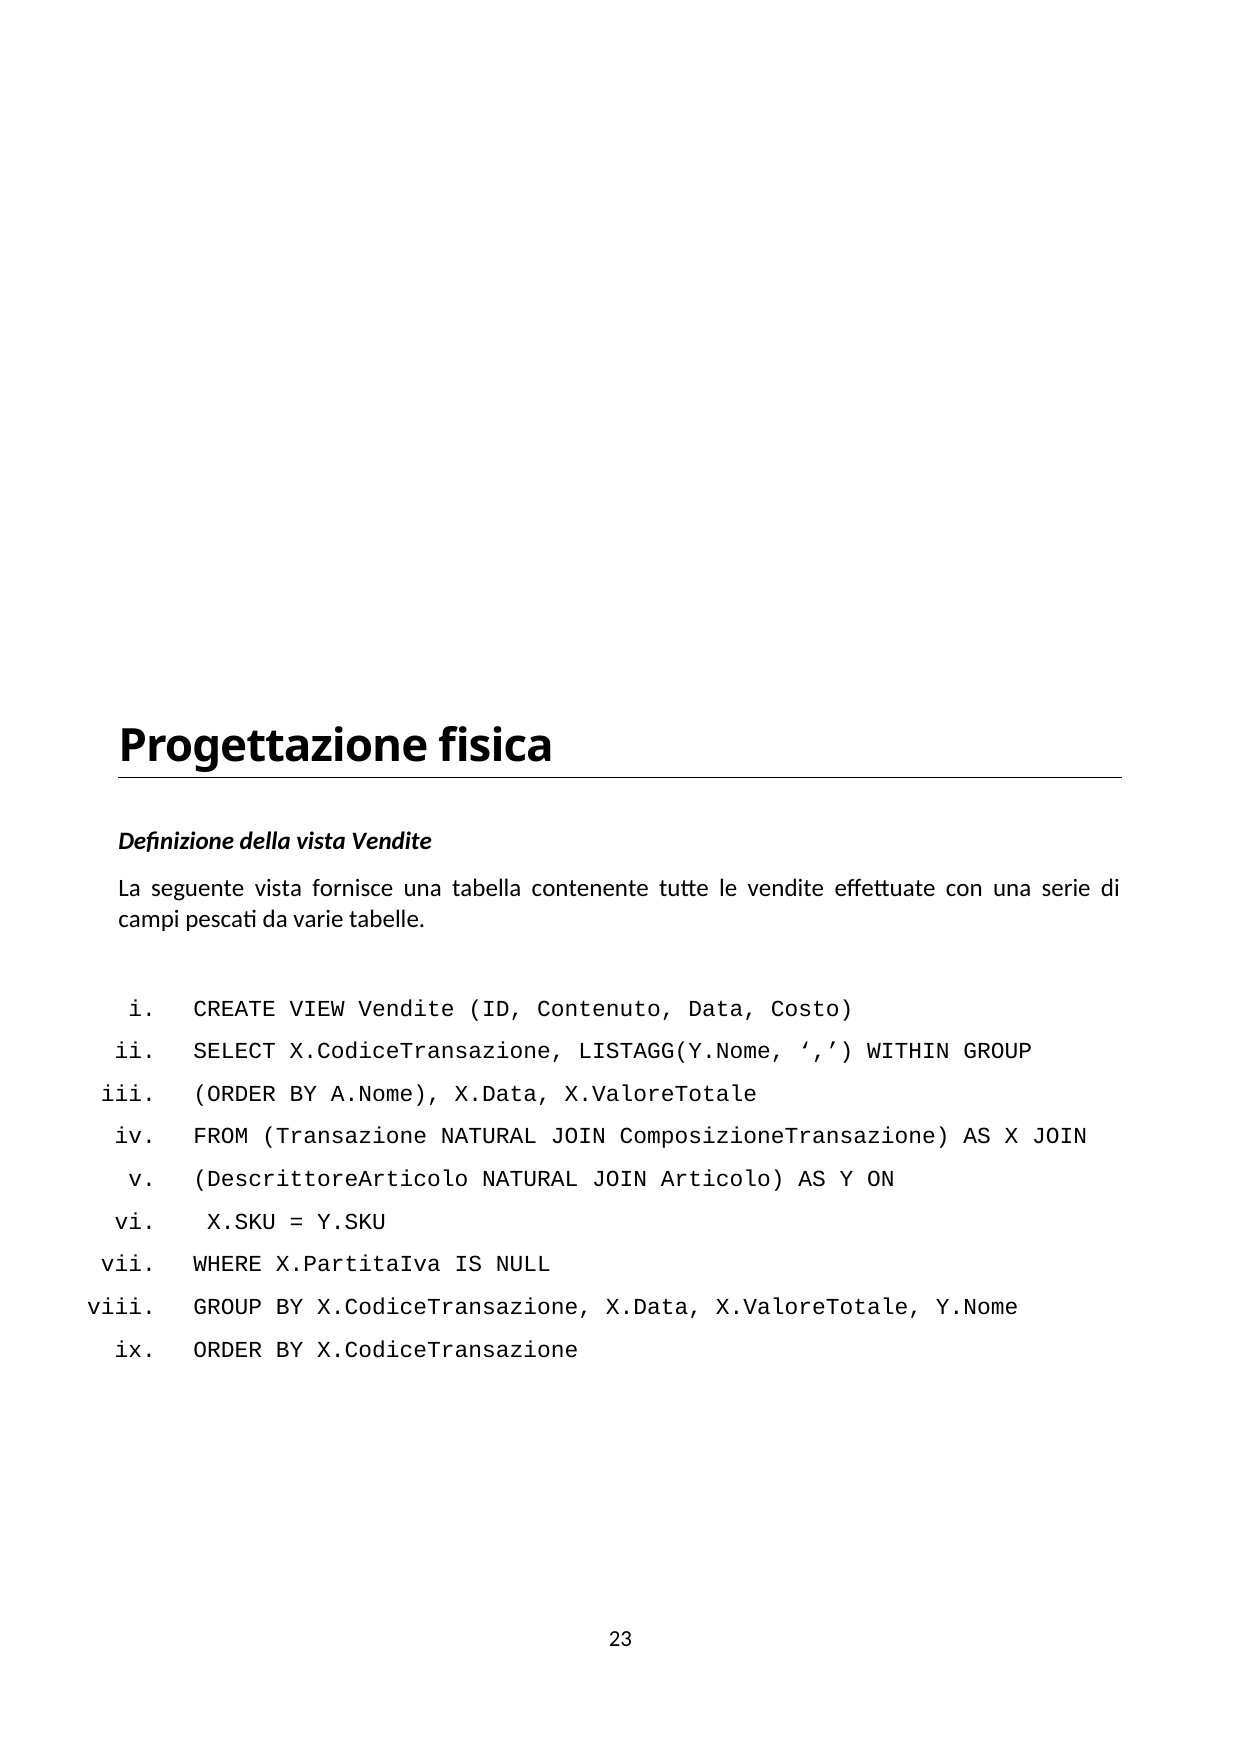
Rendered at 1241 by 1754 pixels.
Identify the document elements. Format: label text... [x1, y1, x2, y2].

title Progettazione fisica [118, 712, 1122, 777]
list CREATE VIEW Vendite (ID, Contenuto, Data, Costo) [156, 997, 1122, 1023]
list (ORDER BY A.Nome), X.Data, X.ValoreTotale [156, 1082, 1122, 1108]
text La seguente vista fornisce una tabella contenente tutte le vendite effettuate con una serie di campi pescati da varie tabelle. [118, 872, 1122, 933]
list ORDER BY X.CodiceTransazione [156, 1338, 1122, 1364]
list FROM (Transazione NATURAL JOIN ComposizioneTransazione) AS X JOIN [156, 1125, 1122, 1151]
list X.SKU = Y.SKU [156, 1210, 1122, 1236]
list (DescrittoreArticolo NATURAL JOIN Articolo) AS Y ON [156, 1167, 1122, 1193]
list WHERE X.PartitaIva IS NULL [156, 1253, 1122, 1279]
text Definizione della vista Vendite [118, 825, 1122, 856]
list GROUP BY X.CodiceTransazione, X.Data, X.ValoreTotale, Y.Nome [156, 1295, 1122, 1321]
list SELECT X.CodiceTransazione, LISTAGG(Y.Nome, ‘,’) WITHIN GROUP [156, 1040, 1122, 1066]
